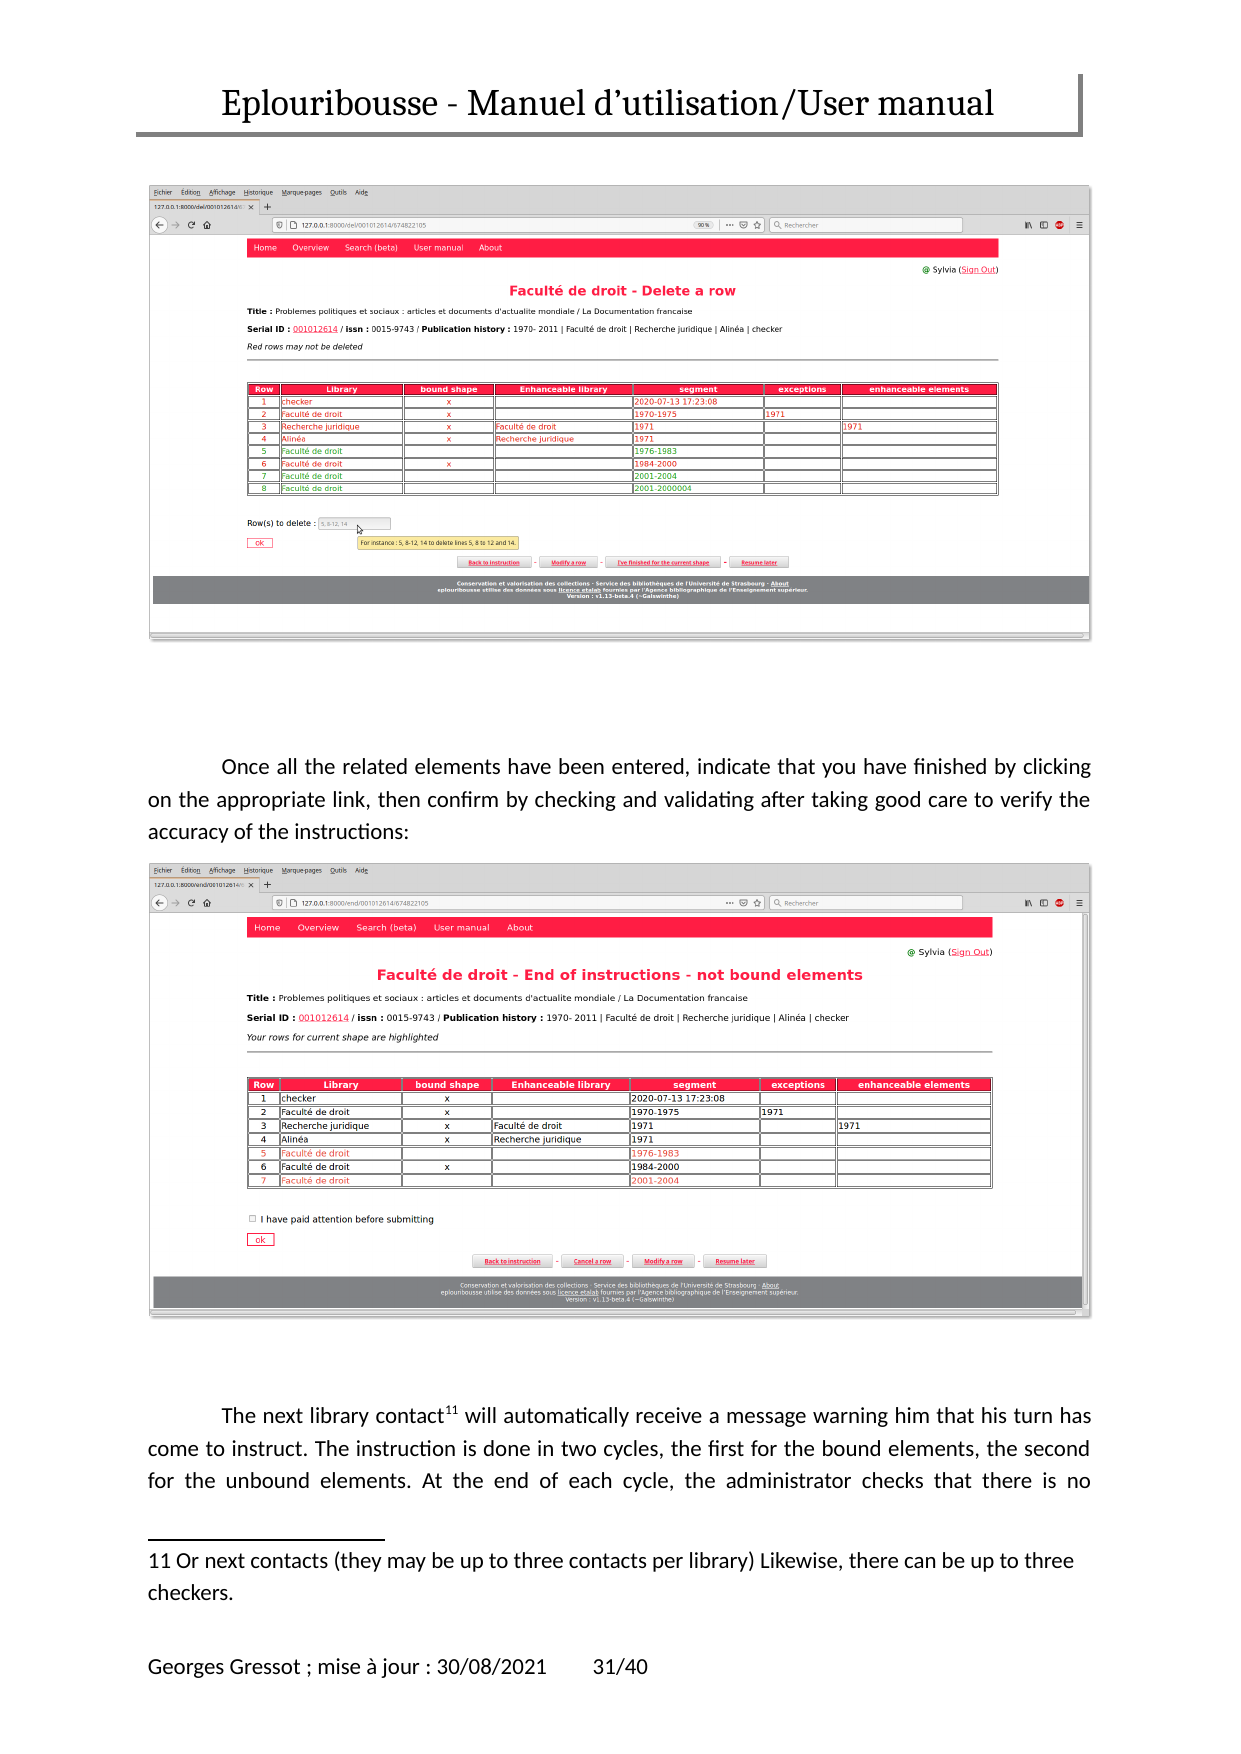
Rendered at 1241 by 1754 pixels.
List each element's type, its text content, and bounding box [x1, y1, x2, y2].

text Or next contacts (they may be up to three contacts per library) Likewise, there can be up to three checkers. [148, 1546, 1093, 1606]
picture [147, 861, 1093, 1320]
picture [147, 184, 1093, 643]
text Once all the related elements have been entered, indicate that you have finished by clicking on the appropriate link, then confirm by checking and validating after taking good care to verify the accuracy of the instructions: [148, 752, 1093, 845]
text The next library contact will automatically receive a message warning him that his turn has come to instruct. The instruction is done in two cycles, the first for the bound elements, the second for the unbound elements. At the end of each cycle, the administrator checks that there is no [148, 1402, 1093, 1494]
